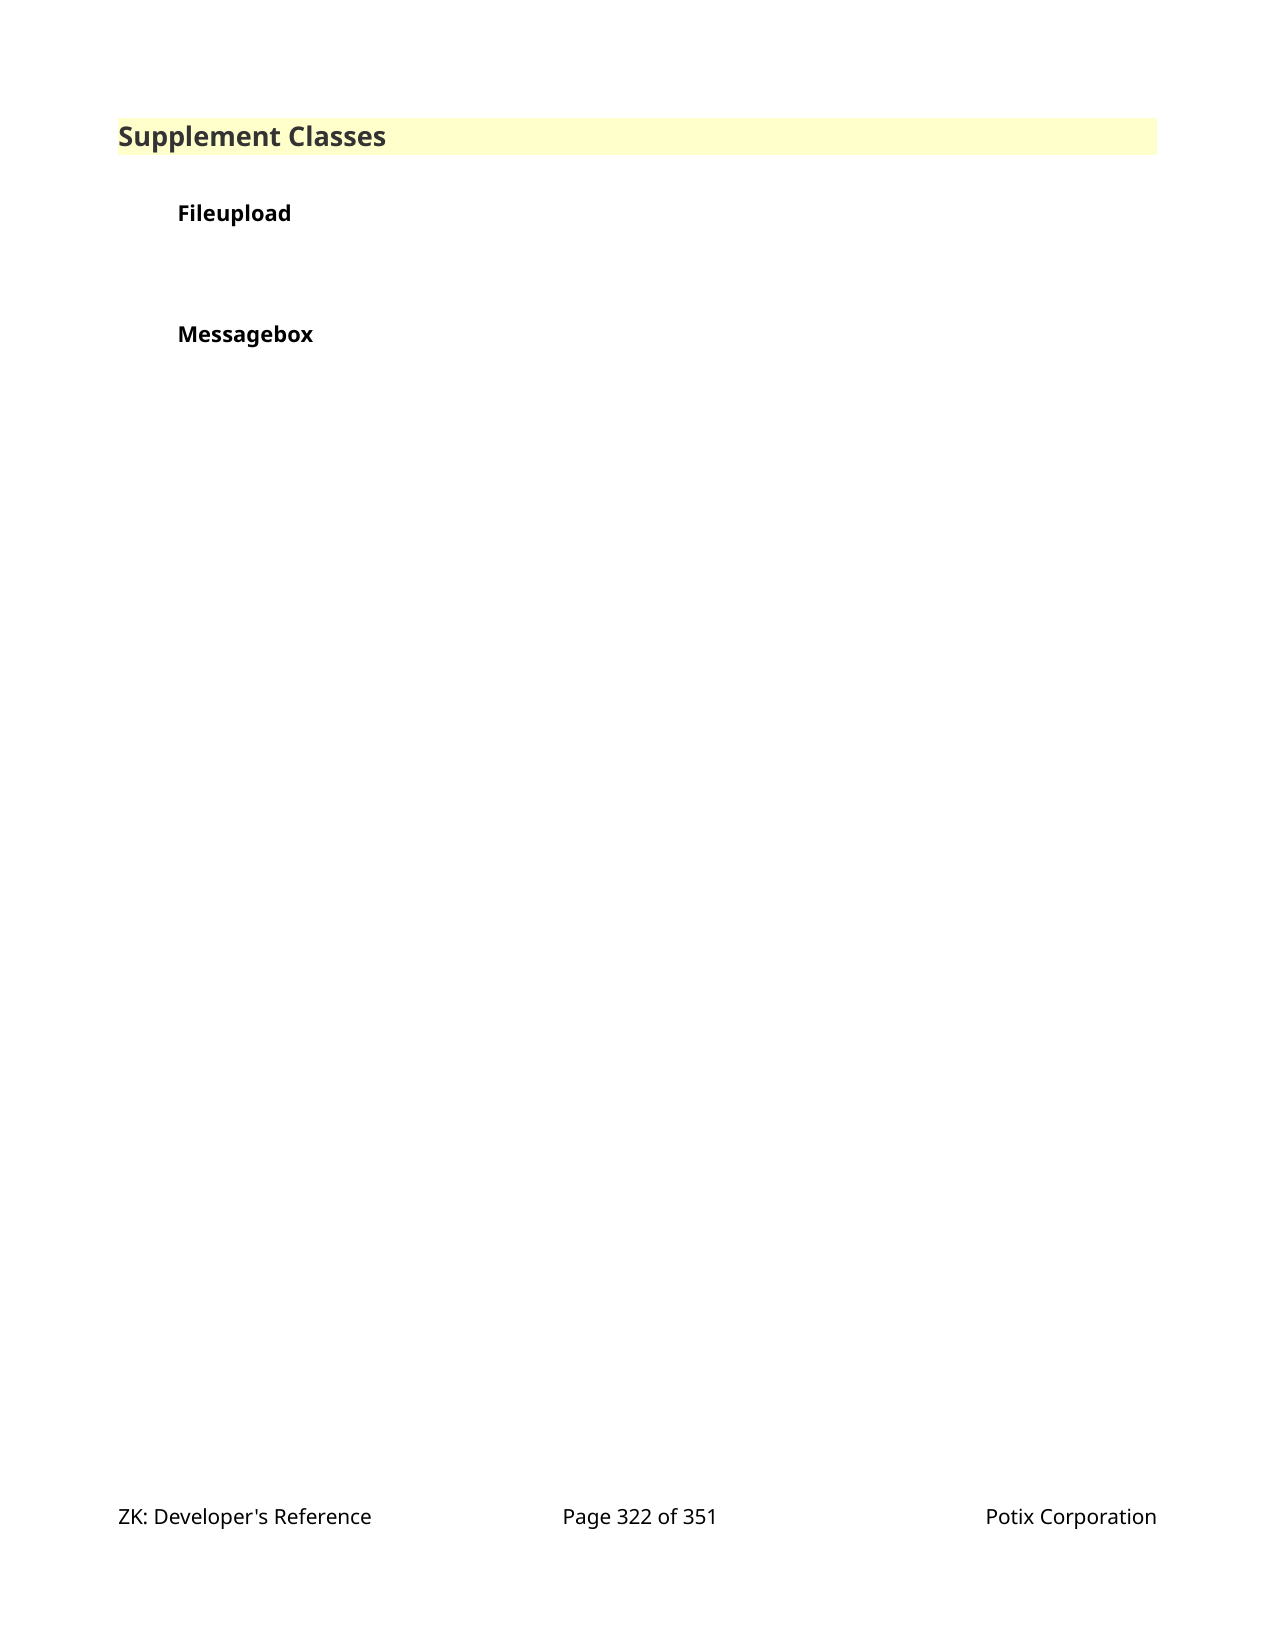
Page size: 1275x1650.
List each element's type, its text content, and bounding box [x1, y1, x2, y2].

subtitle Messagebox [177, 319, 1157, 349]
subtitle Supplement Classes [118, 118, 1157, 155]
subtitle Fileupload [177, 197, 1157, 227]
